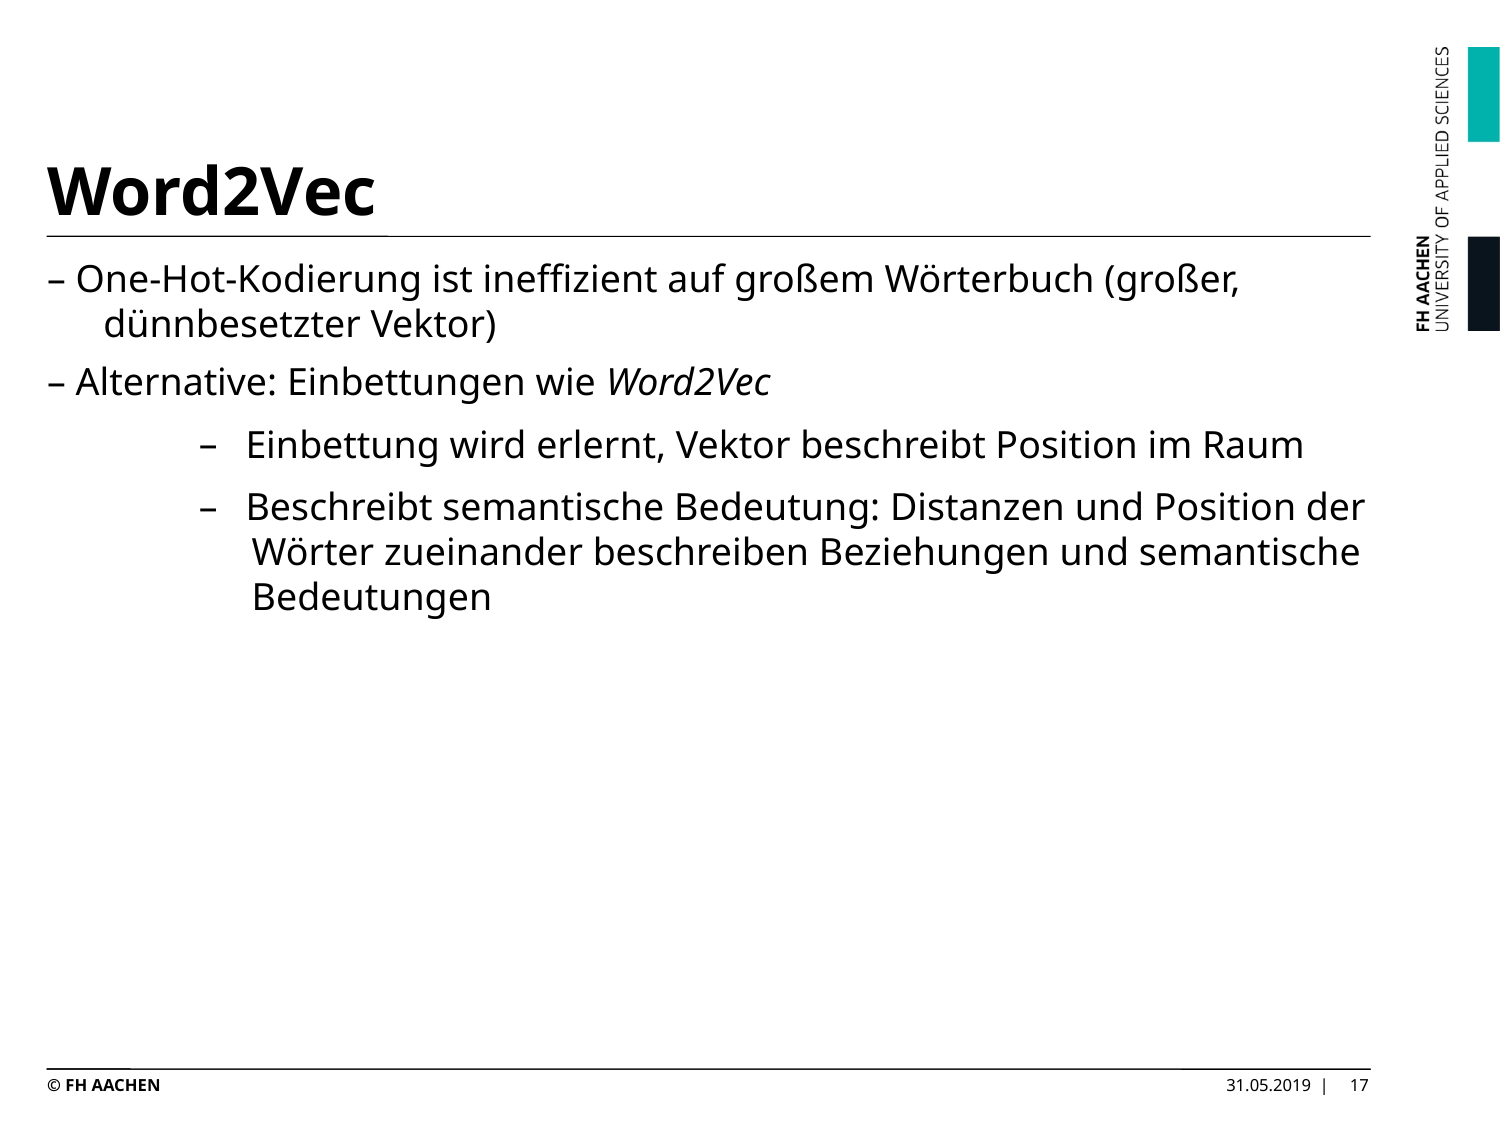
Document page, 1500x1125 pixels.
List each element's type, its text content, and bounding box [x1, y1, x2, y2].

list – One-Hot-Kodierung ist ineffizient auf großem Wörterbuch (großer, dünnbesetzter Vektor) – Alternative: Einbettungen wie Word2Vec Einbettung wird erlernt, Vektor beschreibt Position im Raum Beschreibt semantische Bedeutung: Distanzen und Position der Wörter zueinander beschreiben Beziehungen und semantische Bedeutungen [47, 255, 1371, 1047]
title Word2Vec [47, 148, 1371, 237]
picture [1404, 47, 1500, 331]
